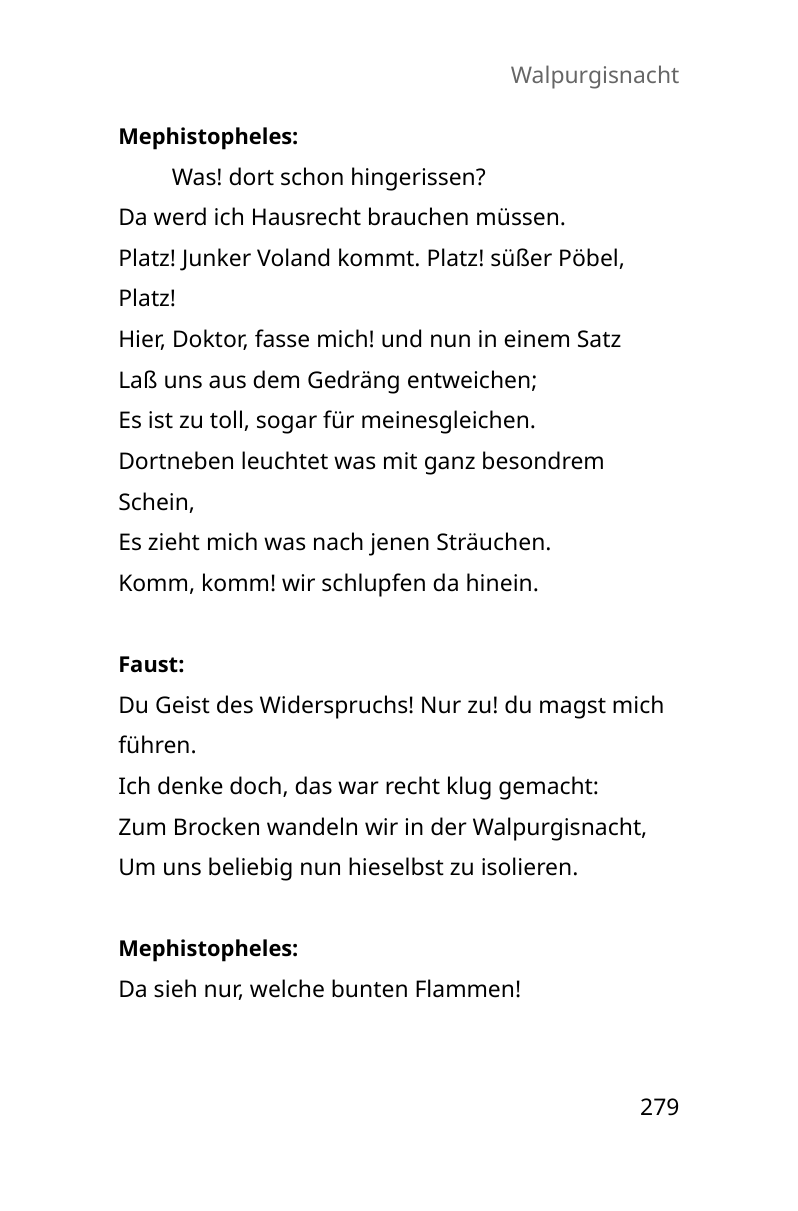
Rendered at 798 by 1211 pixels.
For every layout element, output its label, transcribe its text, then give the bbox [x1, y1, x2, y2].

text Mephistopheles: Da sieh nur, welche bunten Flammen! [118, 909, 679, 1004]
text Faust: Du Geist des Widerspruchs! Nur zu! du magst mich führen. Ich denke doch, das war recht klug gemacht: Zum Brocken wandeln wir in der Walpurgisnacht, Um uns beliebig nun hieselbst zu isolieren. [118, 625, 679, 882]
text Mephistopheles: Was! dort schon hingerissen? Da werd ich Hausrecht brauchen müssen. Platz! Junker Voland kommt. Platz! süßer Pöbel, Platz! Hier, Doktor, fasse mich! und nun in einem Satz Laß uns aus dem Gedräng entweichen; Es ist zu toll, sogar für meinesgleichen. Dortneben leuchtet was mit ganz besondrem Schein, Es zieht mich was nach jenen Sträuchen. Komm, komm! wir schlupfen da hinein. [118, 120, 679, 598]
